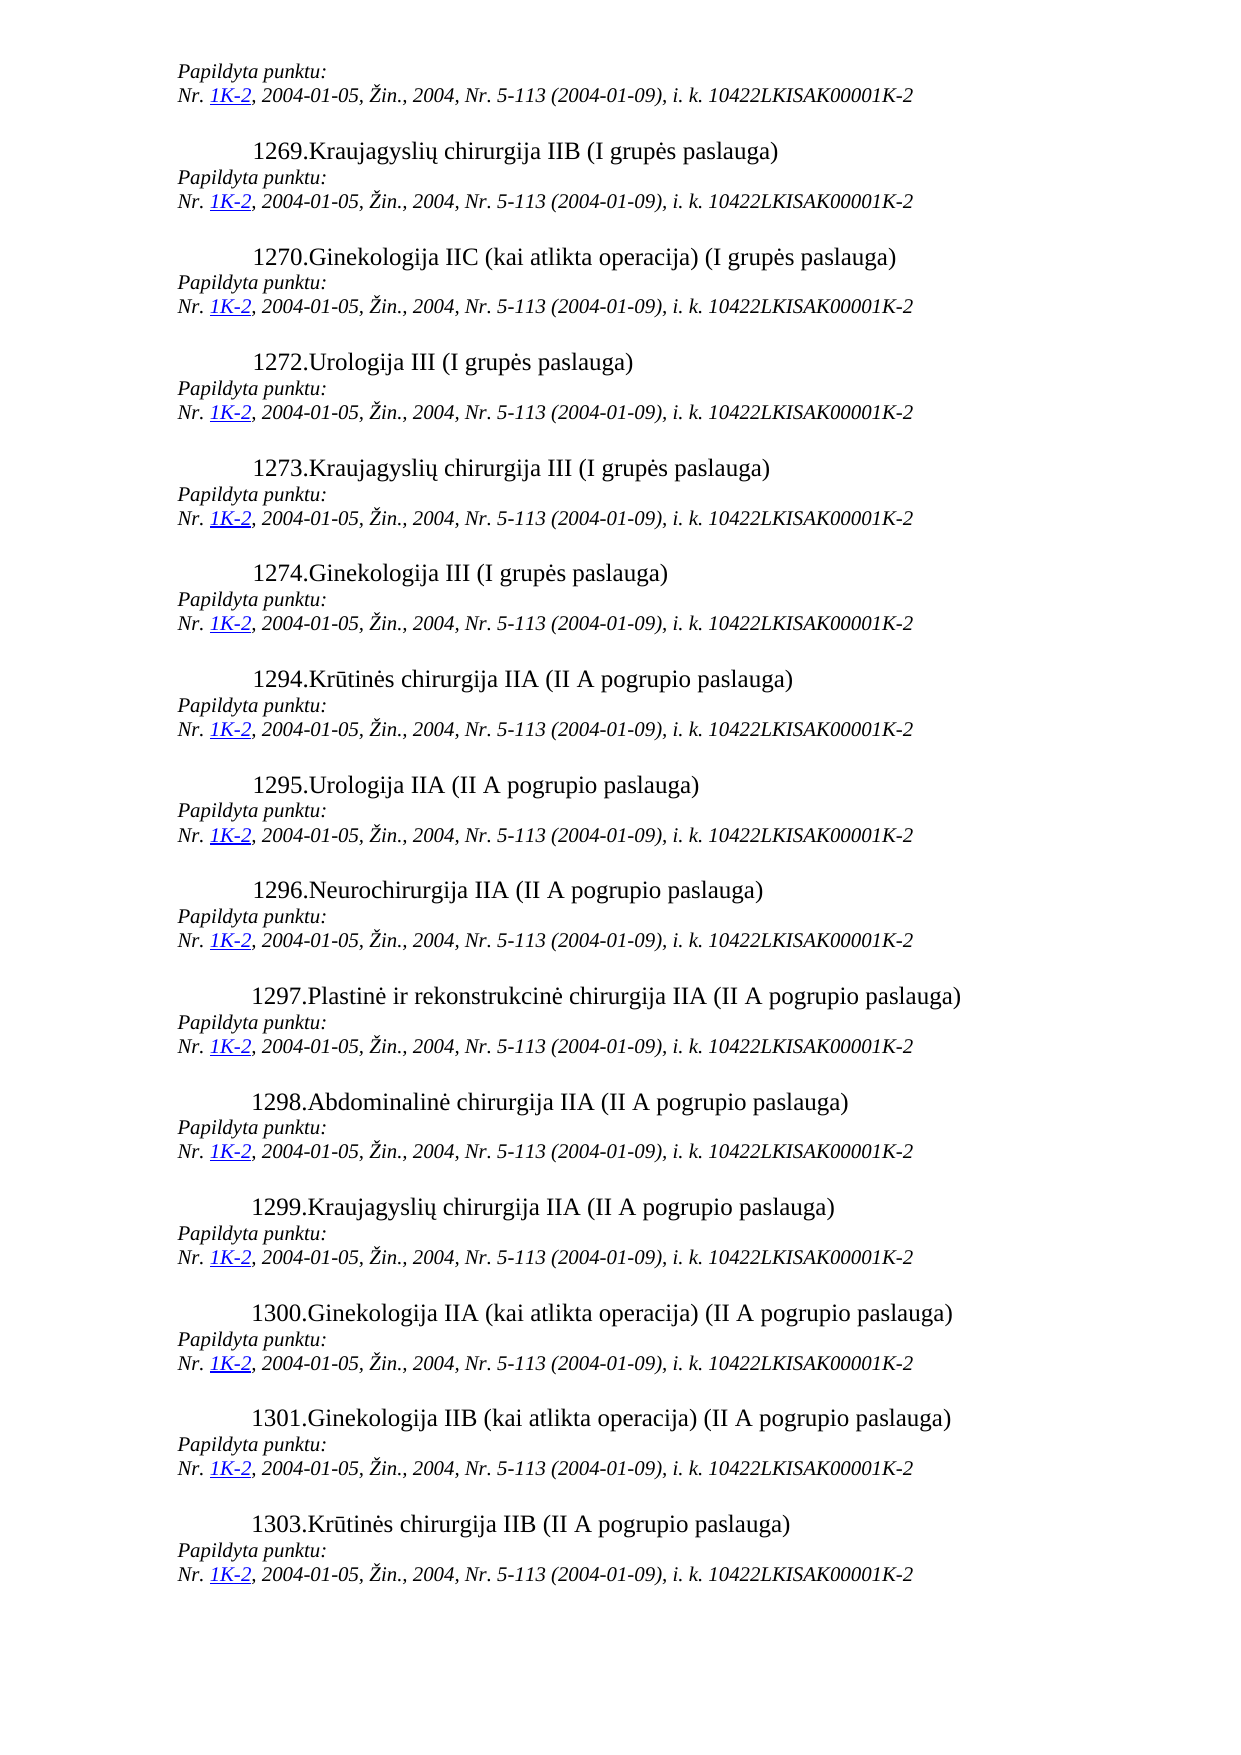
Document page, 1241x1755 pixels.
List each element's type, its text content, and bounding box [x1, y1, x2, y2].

text 1300.Ginekologija IIA (kai atlikta operacija) (II A pogrupio paslauga) [177, 1298, 1181, 1327]
text Papildyta punktu: [177, 798, 1181, 822]
text Papildyta punktu: [177, 1432, 1181, 1456]
text 1301.Ginekologija IIB (kai atlikta operacija) (II A pogrupio paslauga) [177, 1403, 1181, 1432]
text Nr. 1K-2, 2004-01-05, Žin., 2004, Nr. 5-113 (2004-01-09), i. k. 10422LKISAK00001K-2 [177, 294, 1181, 318]
text Papildyta punktu: [177, 1115, 1181, 1139]
text 1294.Krūtinės chirurgija IIA (II A pogrupio paslauga) [177, 664, 1181, 693]
text 1295.Urologija IIA (II A pogrupio paslauga) [177, 770, 1181, 798]
text Papildyta punktu: [177, 270, 1181, 294]
text 1303.Krūtinės chirurgija IIB (II A pogrupio paslauga) [177, 1509, 1181, 1538]
text Papildyta punktu: [177, 59, 1181, 83]
text Papildyta punktu: [177, 1327, 1181, 1351]
text Nr. 1K-2, 2004-01-05, Žin., 2004, Nr. 5-113 (2004-01-09), i. k. 10422LKISAK00001K-2 [177, 928, 1181, 952]
text 1274.Ginekologija III (I grupės paslauga) [177, 558, 1181, 587]
text Papildyta punktu: [177, 1538, 1181, 1562]
text 1298.Abdominalinė chirurgija IIA (II A pogrupio paslauga) [177, 1087, 1181, 1115]
text Nr. 1K-2, 2004-01-05, Žin., 2004, Nr. 5-113 (2004-01-09), i. k. 10422LKISAK00001K-2 [177, 1562, 1181, 1586]
text 1273.Kraujagyslių chirurgija III (I grupės paslauga) [177, 453, 1181, 482]
text Papildyta punktu: [177, 376, 1181, 400]
text Nr. 1K-2, 2004-01-05, Žin., 2004, Nr. 5-113 (2004-01-09), i. k. 10422LKISAK00001K-2 [177, 506, 1181, 530]
text Nr. 1K-2, 2004-01-05, Žin., 2004, Nr. 5-113 (2004-01-09), i. k. 10422LKISAK00001K-2 [177, 1034, 1181, 1058]
text Papildyta punktu: [177, 587, 1181, 611]
text Nr. 1K-2, 2004-01-05, Žin., 2004, Nr. 5-113 (2004-01-09), i. k. 10422LKISAK00001K-2 [177, 717, 1181, 741]
text Nr. 1K-2, 2004-01-05, Žin., 2004, Nr. 5-113 (2004-01-09), i. k. 10422LKISAK00001K-2 [177, 611, 1181, 635]
text 1269.Kraujagyslių chirurgija IIB (I grupės paslauga) [177, 136, 1181, 165]
text Nr. 1K-2, 2004-01-05, Žin., 2004, Nr. 5-113 (2004-01-09), i. k. 10422LKISAK00001K-2 [177, 1245, 1181, 1269]
text Papildyta punktu: [177, 1221, 1181, 1245]
text Nr. 1K-2, 2004-01-05, Žin., 2004, Nr. 5-113 (2004-01-09), i. k. 10422LKISAK00001K-2 [177, 1351, 1181, 1375]
text Nr. 1K-2, 2004-01-05, Žin., 2004, Nr. 5-113 (2004-01-09), i. k. 10422LKISAK00001K-2 [177, 83, 1181, 107]
text Nr. 1K-2, 2004-01-05, Žin., 2004, Nr. 5-113 (2004-01-09), i. k. 10422LKISAK00001K-2 [177, 1456, 1181, 1480]
text 1272.Urologija III (I grupės paslauga) [177, 347, 1181, 376]
text 1270.Ginekologija IIC (kai atlikta operacija) (I grupės paslauga) [177, 242, 1181, 270]
text Papildyta punktu: [177, 1010, 1181, 1034]
text Nr. 1K-2, 2004-01-05, Žin., 2004, Nr. 5-113 (2004-01-09), i. k. 10422LKISAK00001K-2 [177, 1139, 1181, 1163]
text Nr. 1K-2, 2004-01-05, Žin., 2004, Nr. 5-113 (2004-01-09), i. k. 10422LKISAK00001K-2 [177, 822, 1181, 847]
text 1297.Plastinė ir rekonstrukcinė chirurgija IIA (II A pogrupio paslauga) [177, 981, 1181, 1010]
text Papildyta punktu: [177, 904, 1181, 928]
text Nr. 1K-2, 2004-01-05, Žin., 2004, Nr. 5-113 (2004-01-09), i. k. 10422LKISAK00001K-2 [177, 400, 1181, 424]
text Papildyta punktu: [177, 693, 1181, 717]
text Nr. 1K-2, 2004-01-05, Žin., 2004, Nr. 5-113 (2004-01-09), i. k. 10422LKISAK00001K-2 [177, 189, 1181, 213]
text Papildyta punktu: [177, 165, 1181, 189]
text 1296.Neurochirurgija IIA (II A pogrupio paslauga) [177, 875, 1181, 904]
text Papildyta punktu: [177, 482, 1181, 506]
text 1299.Kraujagyslių chirurgija IIA (II A pogrupio paslauga) [177, 1192, 1181, 1221]
